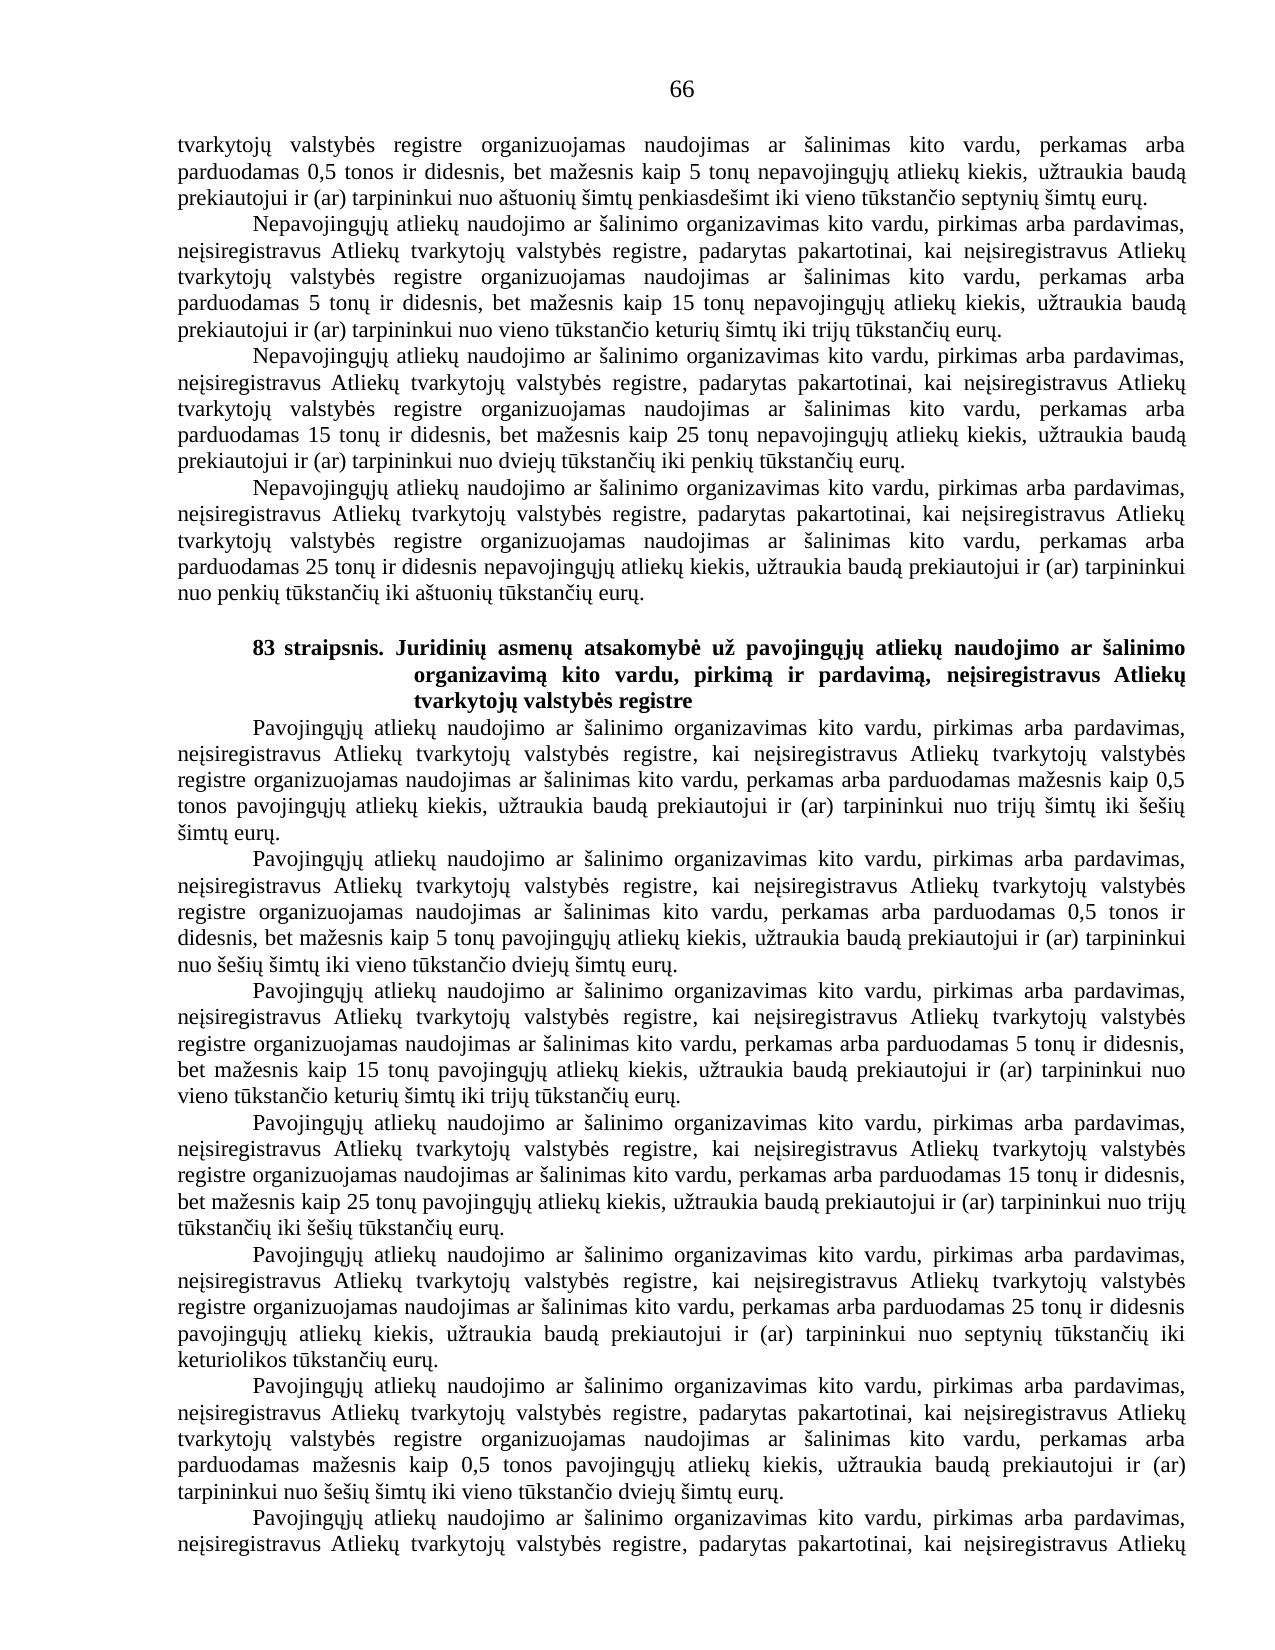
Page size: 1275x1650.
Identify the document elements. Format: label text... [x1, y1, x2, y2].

text Pavojingųjų atliekų naudojimo ar šalinimo organizavimas kito vardu, pirkimas arba pardavimas, neįsiregistravus Atliekų tvarkytojų valstybės registre, kai neįsiregistravus Atliekų tvarkytojų valstybės registre organizuojamas naudojimas ar šalinimas kito vardu, perkamas arba parduodamas 0,5 tonos ir didesnis, bet mažesnis kaip 5 tonų pavojingųjų atliekų kiekis, užtraukia baudą prekiautojui ir (ar) tarpininkui nuo šešių šimtų iki vieno tūkstančio dviejų šimtų eurų. [177, 845, 1186, 977]
text 83 straipsnis. Juridinių asmenų atsakomybė už pavojingųjų atliekų naudojimo ar šalinimo organizavimą kito vardu, pirkimą ir pardavimą, neįsiregistravus Atliekų tvarkytojų valstybės registre [252, 634, 1186, 713]
text Pavojingųjų atliekų naudojimo ar šalinimo organizavimas kito vardu, pirkimas arba pardavimas, neįsiregistravus Atliekų tvarkytojų valstybės registre, padarytas pakartotinai, kai neįsiregistravus Atliekų [177, 1504, 1186, 1557]
text Pavojingųjų atliekų naudojimo ar šalinimo organizavimas kito vardu, pirkimas arba pardavimas, neįsiregistravus Atliekų tvarkytojų valstybės registre, kai neįsiregistravus Atliekų tvarkytojų valstybės registre organizuojamas naudojimas ar šalinimas kito vardu, perkamas arba parduodamas 25 tonų ir didesnis pavojingųjų atliekų kiekis, užtraukia baudą prekiautojui ir (ar) tarpininkui nuo septynių tūkstančių iki keturiolikos tūkstančių eurų. [177, 1241, 1186, 1372]
text tvarkytojų valstybės registre organizuojamas naudojimas ar šalinimas kito vardu, perkamas arba parduodamas 0,5 tonos ir didesnis, bet mažesnis kaip 5 tonų nepavojingųjų atliekų kiekis, užtraukia baudą prekiautojui ir (ar) tarpininkui nuo aštuonių šimtų penkiasdešimt iki vieno tūkstančio septynių šimtų eurų. [177, 131, 1186, 210]
text Nepavojingųjų atliekų naudojimo ar šalinimo organizavimas kito vardu, pirkimas arba pardavimas, neįsiregistravus Atliekų tvarkytojų valstybės registre, padarytas pakartotinai, kai neįsiregistravus Atliekų tvarkytojų valstybės registre organizuojamas naudojimas ar šalinimas kito vardu, perkamas arba parduodamas 25 tonų ir didesnis nepavojingųjų atliekų kiekis, užtraukia baudą prekiautojui ir (ar) tarpininkui nuo penkių tūkstančių iki aštuonių tūkstančių eurų. [177, 474, 1186, 606]
text Nepavojingųjų atliekų naudojimo ar šalinimo organizavimas kito vardu, pirkimas arba pardavimas, neįsiregistravus Atliekų tvarkytojų valstybės registre, padarytas pakartotinai, kai neįsiregistravus Atliekų tvarkytojų valstybės registre organizuojamas naudojimas ar šalinimas kito vardu, perkamas arba parduodamas 15 tonų ir didesnis, bet mažesnis kaip 25 tonų nepavojingųjų atliekų kiekis, užtraukia baudą prekiautojui ir (ar) tarpininkui nuo dviejų tūkstančių iki penkių tūkstančių eurų. [177, 342, 1186, 474]
text Nepavojingųjų atliekų naudojimo ar šalinimo organizavimas kito vardu, pirkimas arba pardavimas, neįsiregistravus Atliekų tvarkytojų valstybės registre, padarytas pakartotinai, kai neįsiregistravus Atliekų tvarkytojų valstybės registre organizuojamas naudojimas ar šalinimas kito vardu, perkamas arba parduodamas 5 tonų ir didesnis, bet mažesnis kaip 15 tonų nepavojingųjų atliekų kiekis, užtraukia baudą prekiautojui ir (ar) tarpininkui nuo vieno tūkstančio keturių šimtų iki trijų tūkstančių eurų. [177, 210, 1186, 342]
text Pavojingųjų atliekų naudojimo ar šalinimo organizavimas kito vardu, pirkimas arba pardavimas, neįsiregistravus Atliekų tvarkytojų valstybės registre, padarytas pakartotinai, kai neįsiregistravus Atliekų tvarkytojų valstybės registre organizuojamas naudojimas ar šalinimas kito vardu, perkamas arba parduodamas mažesnis kaip 0,5 tonos pavojingųjų atliekų kiekis, užtraukia baudą prekiautojui ir (ar) tarpininkui nuo šešių šimtų iki vieno tūkstančio dviejų šimtų eurų. [177, 1372, 1186, 1504]
text Pavojingųjų atliekų naudojimo ar šalinimo organizavimas kito vardu, pirkimas arba pardavimas, neįsiregistravus Atliekų tvarkytojų valstybės registre, kai neįsiregistravus Atliekų tvarkytojų valstybės registre organizuojamas naudojimas ar šalinimas kito vardu, perkamas arba parduodamas 5 tonų ir didesnis, bet mažesnis kaip 15 tonų pavojingųjų atliekų kiekis, užtraukia baudą prekiautojui ir (ar) tarpininkui nuo vieno tūkstančio keturių šimtų iki trijų tūkstančių eurų. [177, 977, 1186, 1109]
text Pavojingųjų atliekų naudojimo ar šalinimo organizavimas kito vardu, pirkimas arba pardavimas, neįsiregistravus Atliekų tvarkytojų valstybės registre, kai neįsiregistravus Atliekų tvarkytojų valstybės registre organizuojamas naudojimas ar šalinimas kito vardu, perkamas arba parduodamas mažesnis kaip 0,5 tonos pavojingųjų atliekų kiekis, užtraukia baudą prekiautojui ir (ar) tarpininkui nuo trijų šimtų iki šešių šimtų eurų. [177, 713, 1186, 845]
text Pavojingųjų atliekų naudojimo ar šalinimo organizavimas kito vardu, pirkimas arba pardavimas, neįsiregistravus Atliekų tvarkytojų valstybės registre, kai neįsiregistravus Atliekų tvarkytojų valstybės registre organizuojamas naudojimas ar šalinimas kito vardu, perkamas arba parduodamas 15 tonų ir didesnis, bet mažesnis kaip 25 tonų pavojingųjų atliekų kiekis, užtraukia baudą prekiautojui ir (ar) tarpininkui nuo trijų tūkstančių iki šešių tūkstančių eurų. [177, 1109, 1186, 1241]
